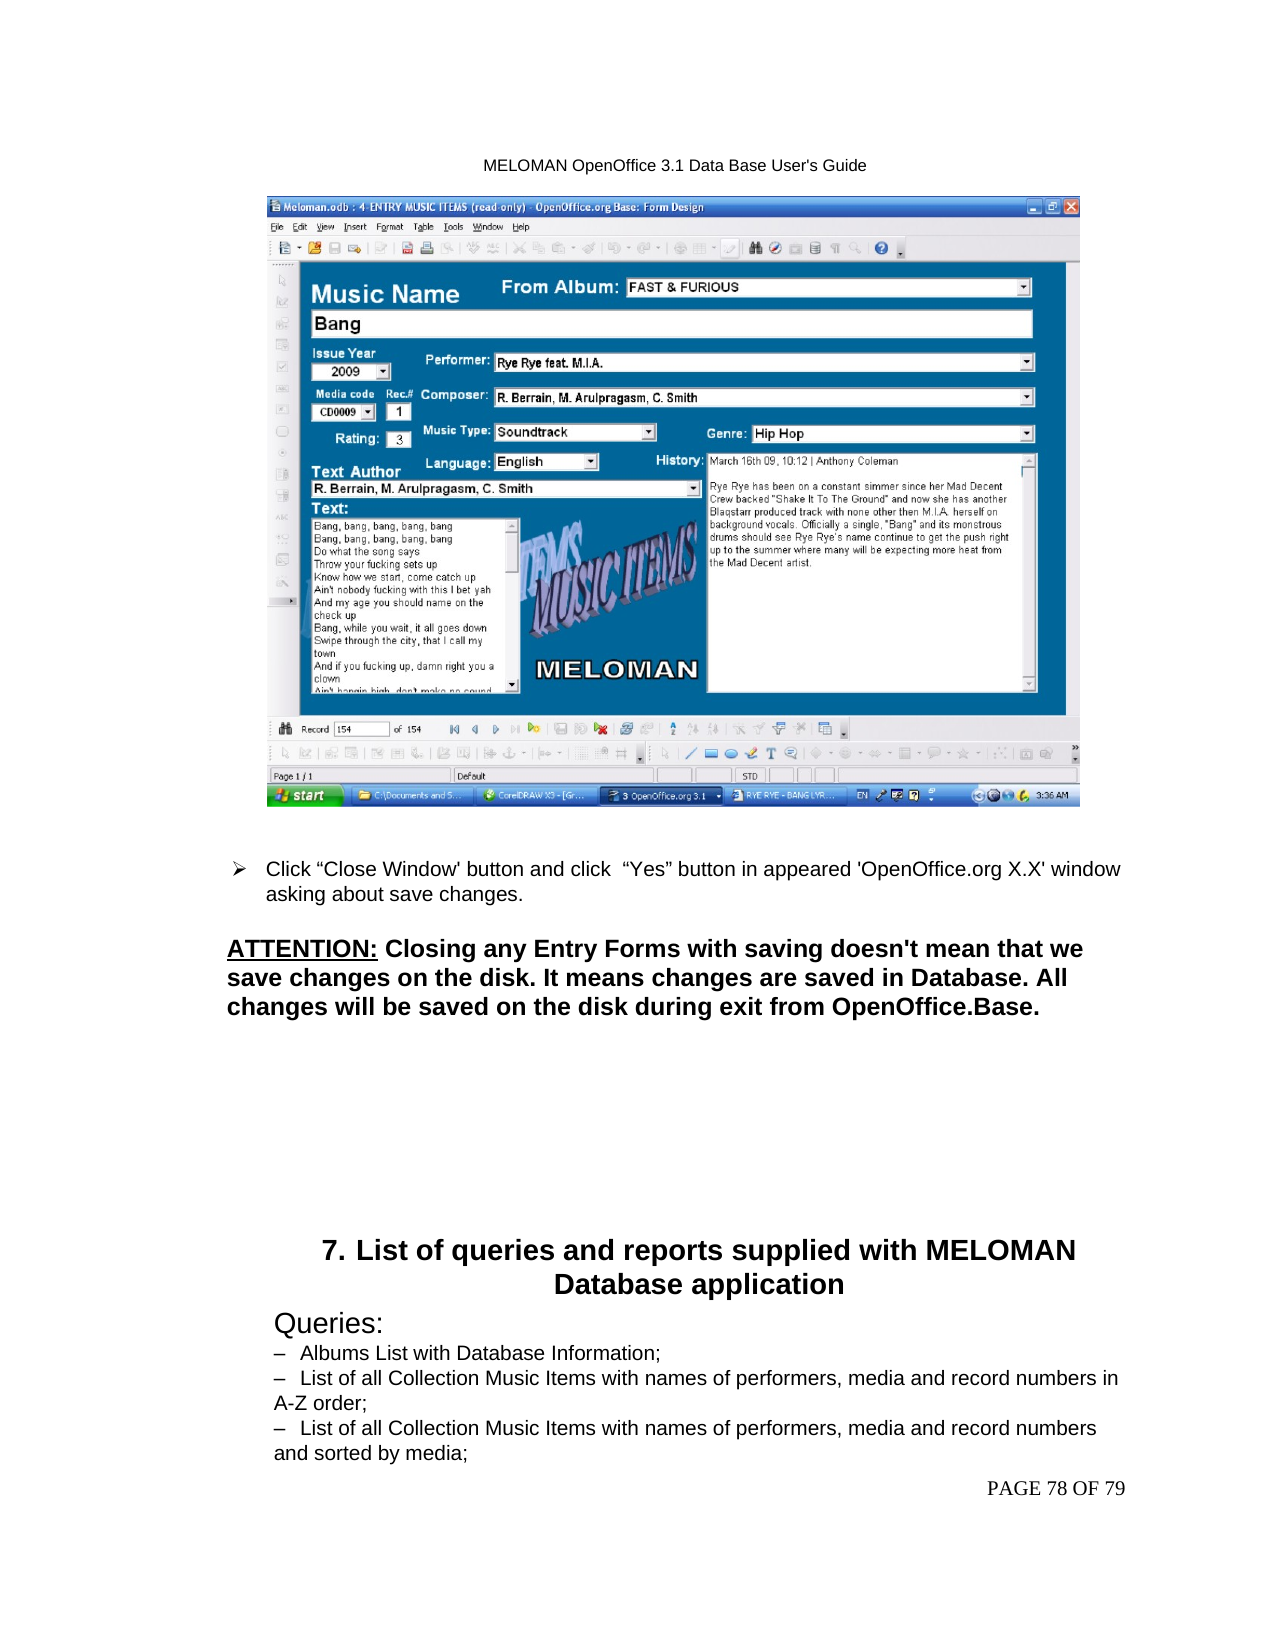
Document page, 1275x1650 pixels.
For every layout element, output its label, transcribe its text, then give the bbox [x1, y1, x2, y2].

picture [267, 196, 1080, 807]
list List of all Collection Music Items with names of performers, media and record numbers in A-Z order; [273, 1365, 1125, 1415]
text Queries: [273, 1306, 1125, 1340]
list ATTENTION: Closing any Entry Forms with saving doesn't mean that we save changes on the disk. It means changes are saved in Database. All changes will be saved on the disk during exit from OpenOffice.Base. [191, 934, 1125, 1021]
list List of all Collection Music Items with names of performers, media and record numbers and sorted by media; [273, 1415, 1125, 1465]
list Albums List with Database Information; [273, 1340, 1125, 1365]
list Click “Close Window' button and click “Yes” button in appeared 'OpenOffice.org X.X' window asking about save changes. [231, 856, 1125, 906]
subtitle List of queries and reports supplied with MELOMAN Database application [273, 1233, 1125, 1300]
